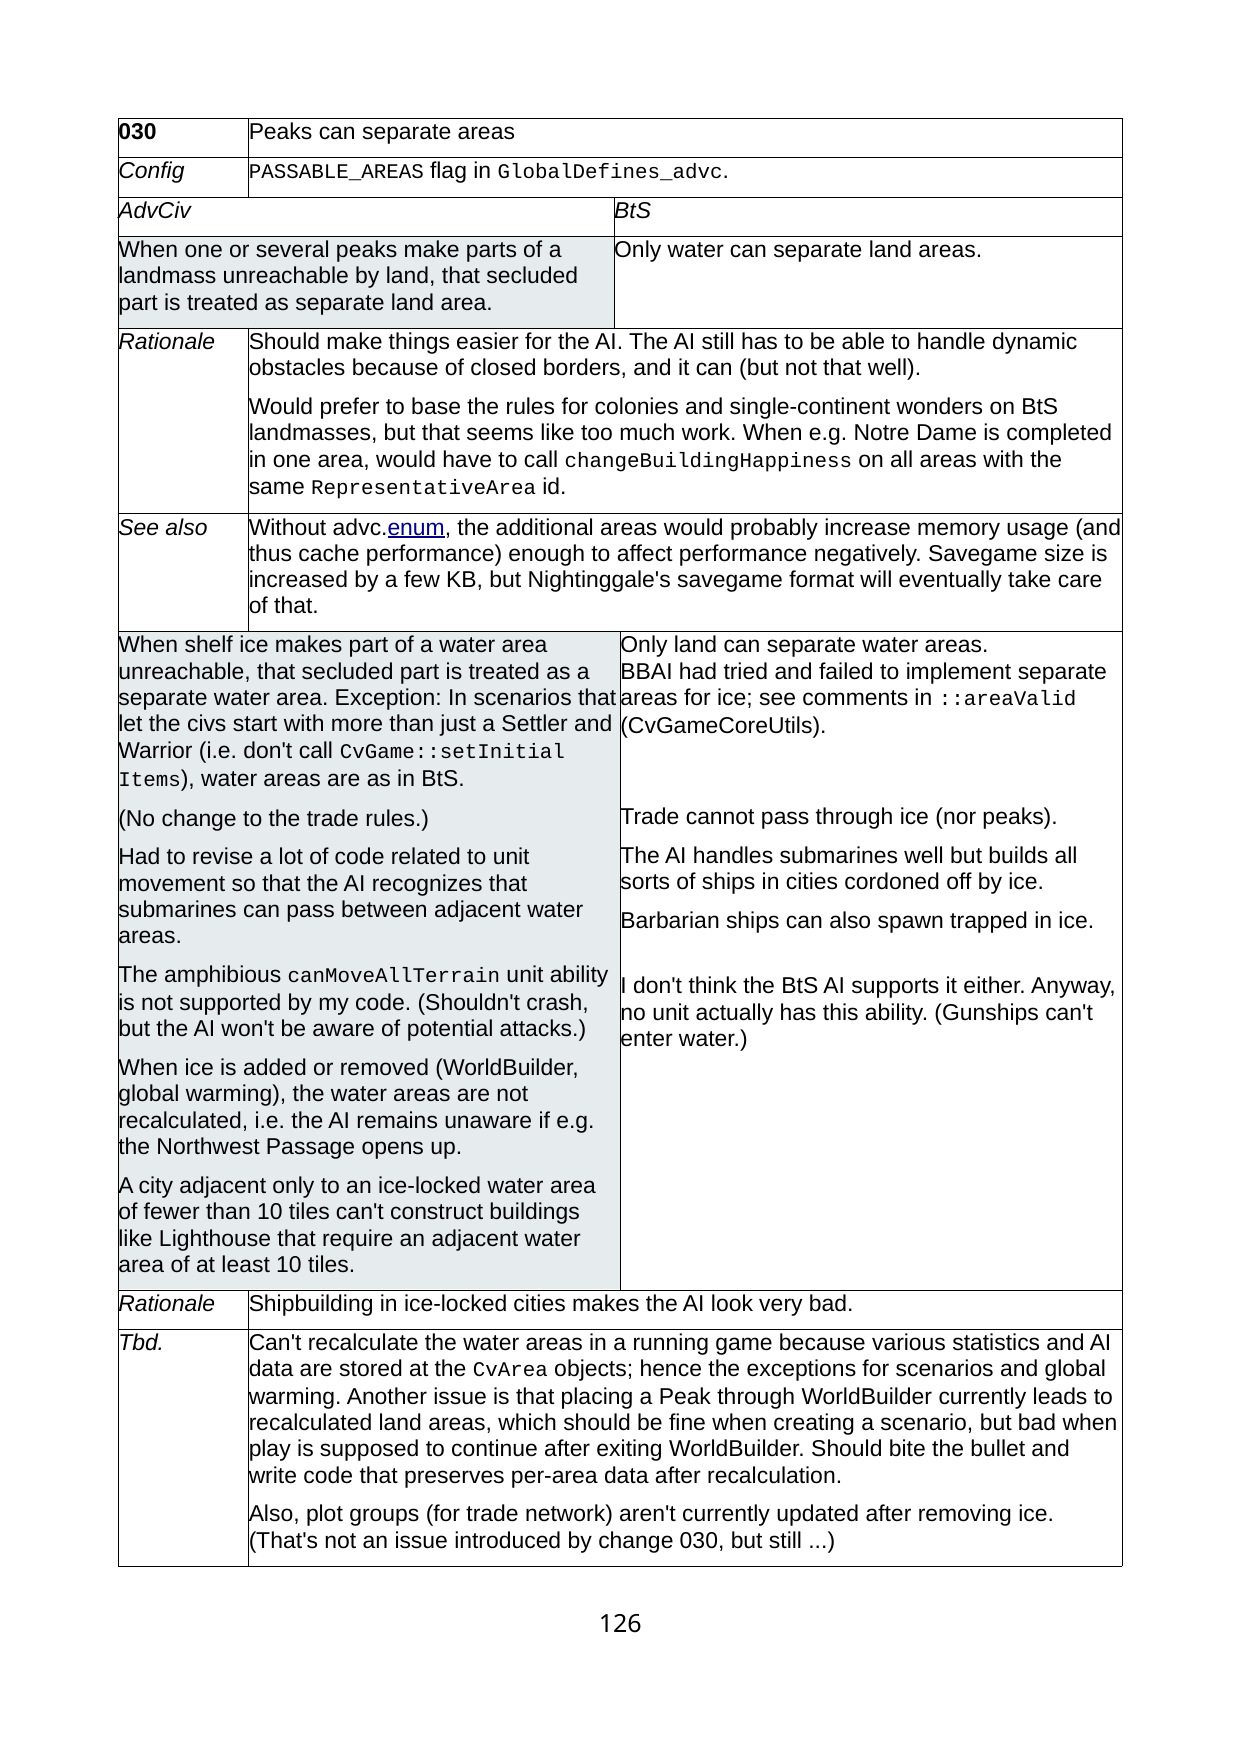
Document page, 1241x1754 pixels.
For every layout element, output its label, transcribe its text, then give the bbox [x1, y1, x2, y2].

table_header 030 [119, 119, 248, 157]
table_cell Rationale [119, 329, 248, 513]
table_cell See also [119, 514, 248, 631]
table_cell Config [119, 158, 248, 197]
table_cell BtS [615, 198, 1122, 236]
table_cell Tbd. [119, 1330, 248, 1566]
table_cell Can't recalculate the water areas in a running game because various statistics and AI data are stored at the CvArea objects; hence the exceptions for scenarios and global warming. Another issue is that placing a Peak through WorldBuilder currently leads to recalculated land areas, which should be fine when creating a scenario, but bad when play is supposed to continue after exiting WorldBuilder. Should bite the bullet and write code that preserves per-area data after recalculation. Also, plot groups (for trade network) aren't currently updated after removing ice. (That's not an issue introduced by change 030, but still ...) [249, 1330, 1122, 1566]
table_cell When shelf ice makes part of a water area unreachable, that secluded part is treated as a separate water area. Exception: In scenarios that let the civs start with more than just a Settler and Warrior (i.e. don't call CvGame::setInitial Items), water areas are as in BtS. (No change to the trade rules.) Had to revise a lot of code related to unit movement so that the AI recognizes that submarines can pass between adjacent water areas. The amphibious canMoveAllTerrain unit ability is not supported by my code. (Shouldn't crash, but the AI won't be aware of potential attacks.) When ice is added or removed (WorldBuilder, global warming), the water areas are not recalculated, i.e. the AI remains unaware if e.g. the Northwest Passage opens up. A city adjacent only to an ice-locked water area of fewer than 10 tiles can't construct buildings like Lighthouse that require an adjacent water area of at least 10 tiles. [119, 632, 620, 1289]
table_cell Rationale [119, 1291, 248, 1328]
table_cell AdvCiv [119, 198, 614, 236]
table_cell Only water can separate land areas. [615, 237, 1122, 328]
table_cell Shipbuilding in ice-locked cities makes the AI look very bad. [249, 1291, 1122, 1328]
table_cell Only land can separate water areas. BBAI had tried and failed to implement separate areas for ice; see comments in ::areaValid (CvGameCoreUtils). Trade cannot pass through ice (nor peaks). The AI handles submarines well but builds all sorts of ships in cities cordoned off by ice. Barbarian ships can also spawn trapped in ice. I don't think the BtS AI supports it either. Anyway, no unit actually has this ability. (Gunships can't enter water.) [621, 632, 1122, 1289]
table_header Peaks can separate areas [249, 119, 1122, 157]
table_cell When one or several peaks make parts of a landmass unreachable by land, that secluded part is treated as separate land area. [119, 237, 614, 328]
table_cell Without advc.enum, the additional areas would probably increase memory usage (and thus cache performance) enough to affect performance negatively. Savegame size is increased by a few KB, but Nightinggale's savegame format will eventually take care of that. [249, 514, 1122, 631]
table_cell PASSABLE_AREAS flag in GlobalDefines_advc. [249, 158, 1122, 197]
table_cell Should make things easier for the AI. The AI still has to be able to handle dynamic obstacles because of closed borders, and it can (but not that well). Would prefer to base the rules for colonies and single-continent wonders on BtS landmasses, but that seems like too much work. When e.g. Notre Dame is completed in one area, would have to call changeBuildingHappiness on all areas with the same RepresentativeArea id. [249, 329, 1122, 513]
